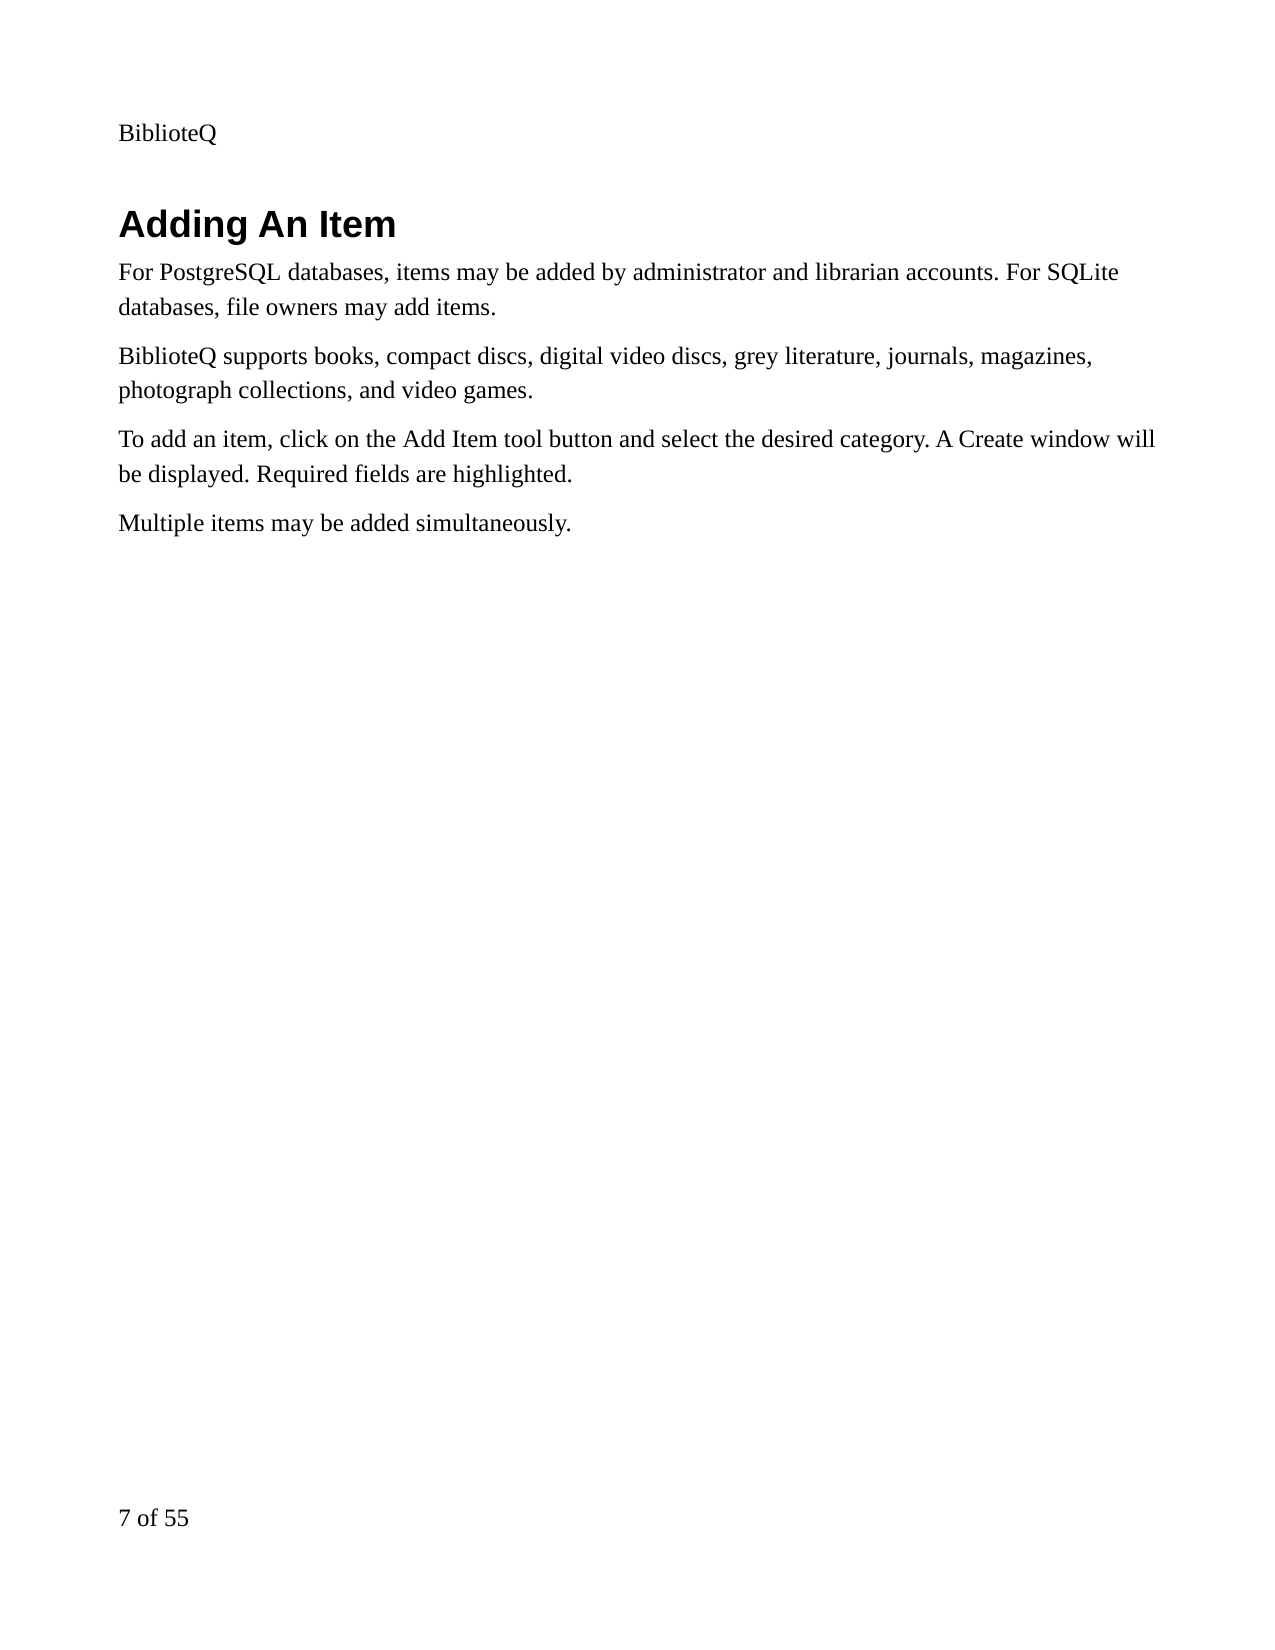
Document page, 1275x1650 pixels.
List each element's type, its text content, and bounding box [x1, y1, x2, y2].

text To add an item, click on the Add Item tool button and select the desired category. A Create window will be displayed. Required fields are highlighted. [118, 424, 1157, 488]
text BiblioteQ supports books, compact discs, digital video discs, grey literature, journals, magazines, photograph collections, and video games. [118, 341, 1157, 404]
subtitle Adding An Item [118, 201, 1157, 245]
text Multiple items may be added simultaneously. [118, 508, 1157, 537]
text For PostgreSQL databases, items may be added by administrator and librarian accounts. For SQLite databases, file owners may add items. [118, 257, 1157, 321]
